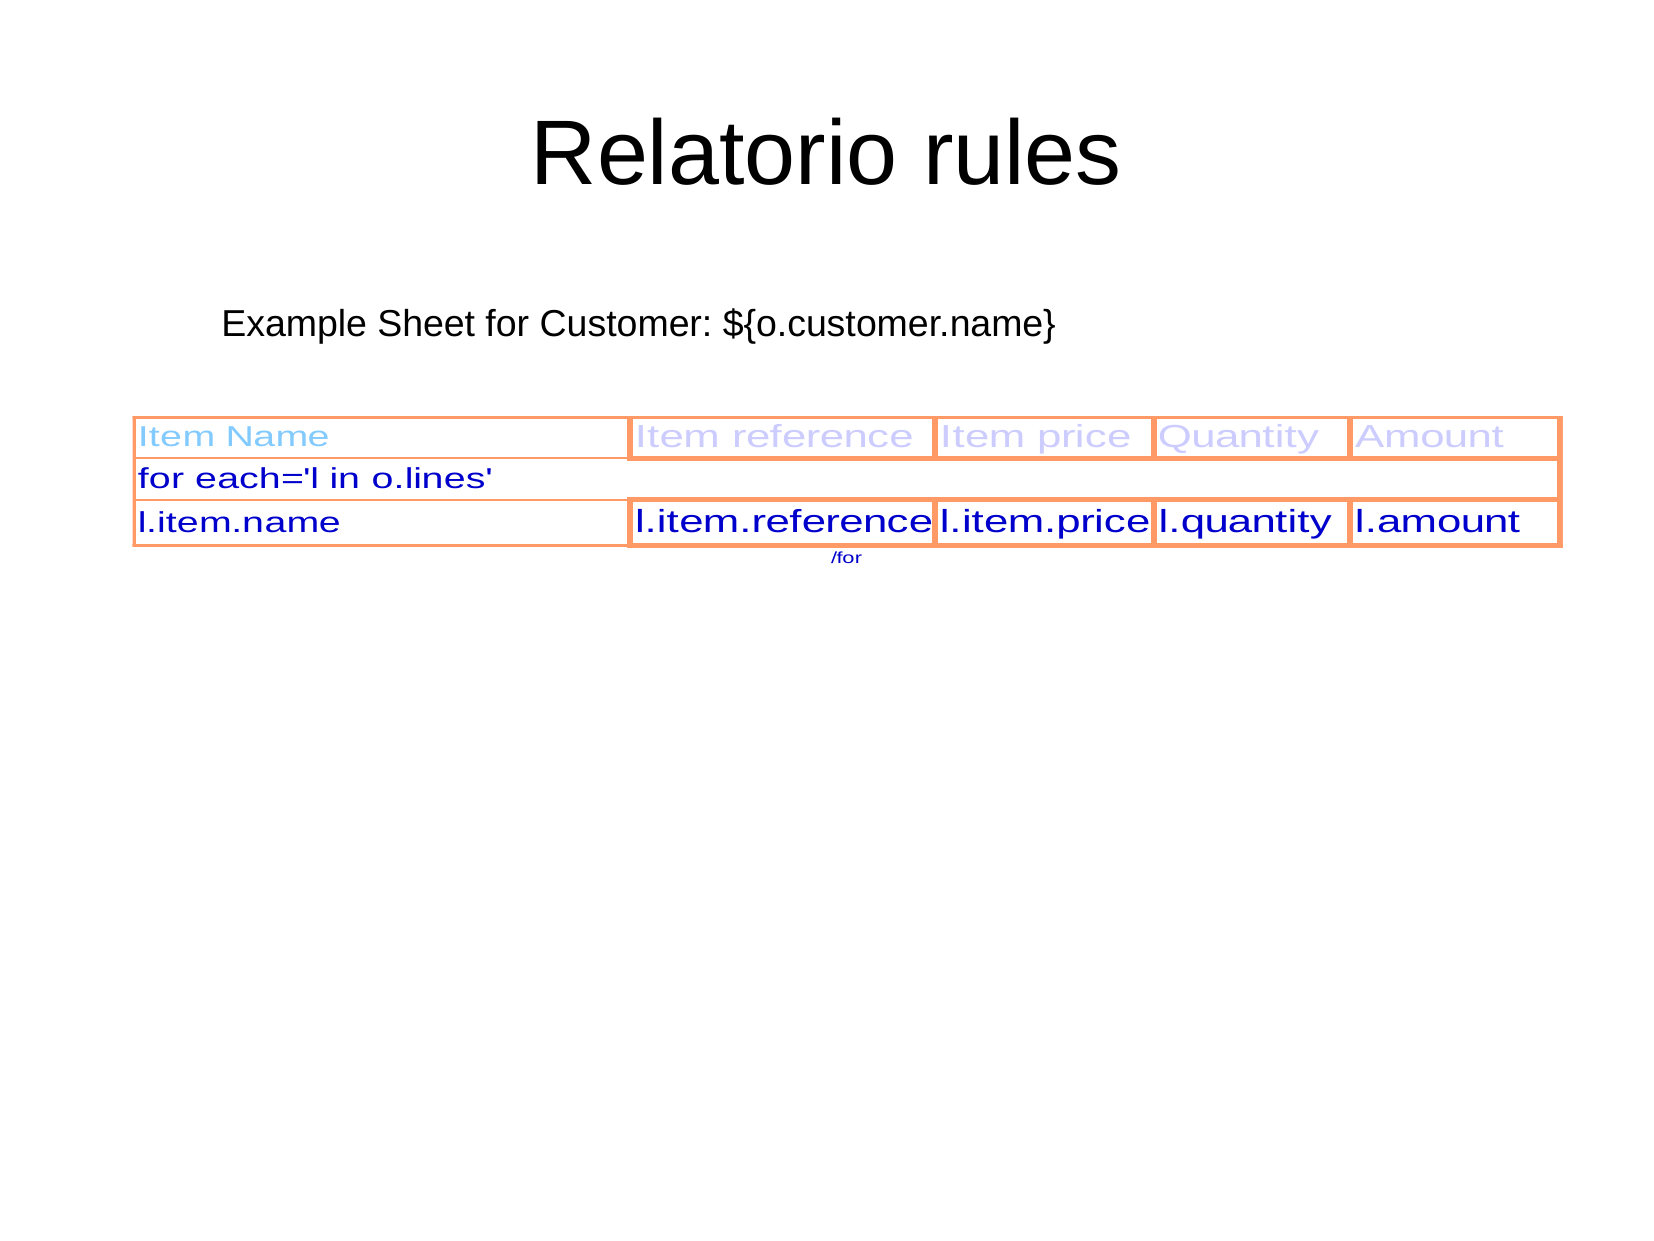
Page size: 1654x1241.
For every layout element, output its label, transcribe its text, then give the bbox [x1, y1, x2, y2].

title Relatorio rules [82, 56, 1571, 250]
chart [132, 416, 1563, 1044]
text_box Example Sheet for Customer: ${o.customer.name} [206, 295, 1070, 357]
